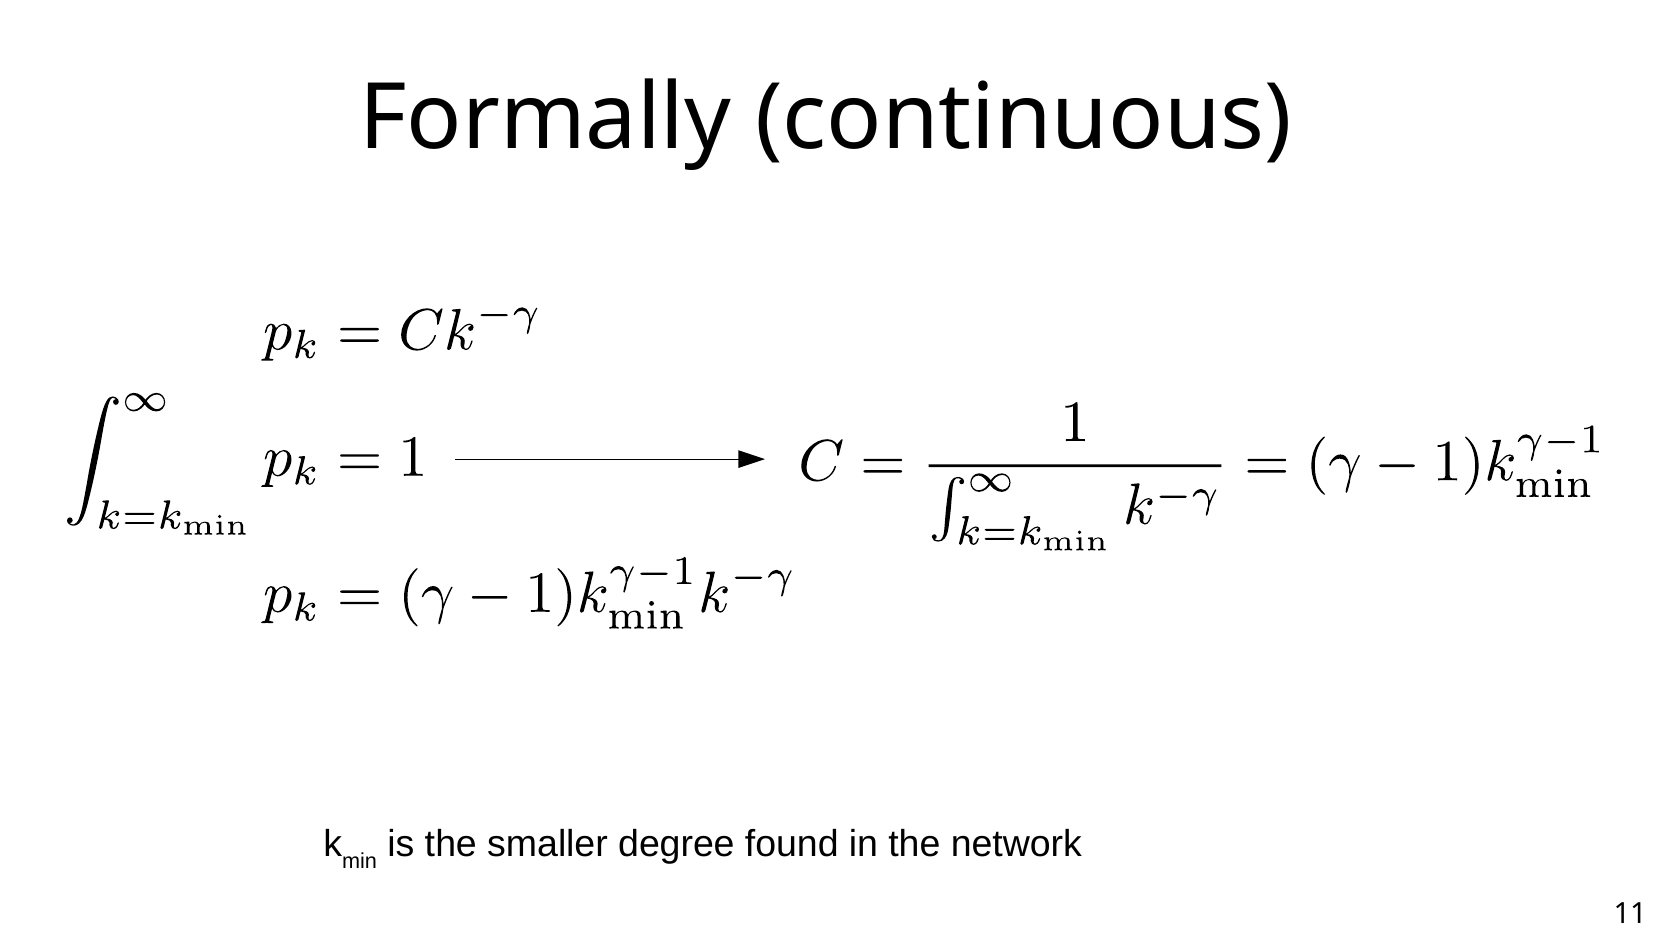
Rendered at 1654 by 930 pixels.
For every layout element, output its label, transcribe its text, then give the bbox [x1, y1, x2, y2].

text_box [798, 402, 1603, 551]
title Formally (continuous) [82, 1, 1571, 225]
text_box kmin is the smaller degree found in the network [308, 814, 1509, 901]
text_box [63, 300, 794, 629]
